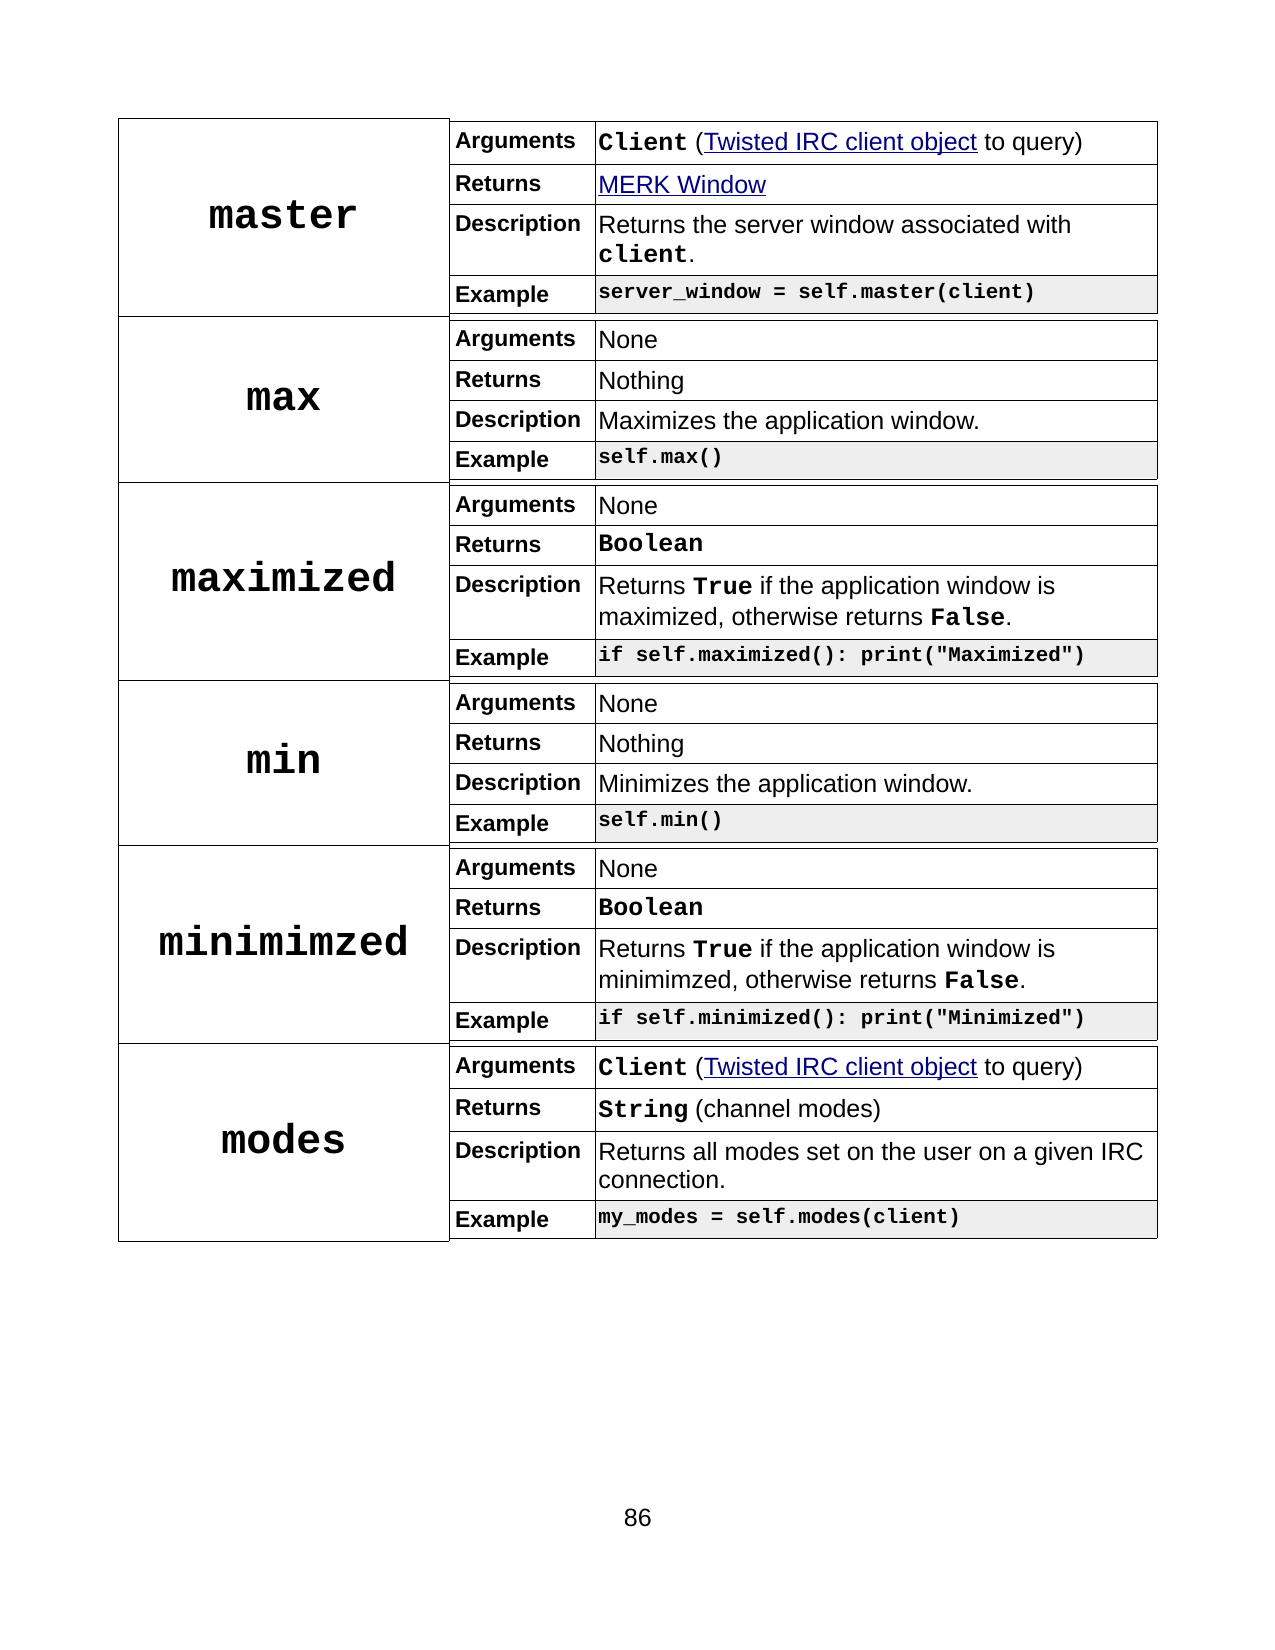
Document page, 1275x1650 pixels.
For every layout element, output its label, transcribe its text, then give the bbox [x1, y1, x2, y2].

table_cell Example [450, 1201, 595, 1238]
table_cell if self.minimized(): print("Minimized") [596, 1003, 1157, 1039]
table_header Arguments [450, 122, 595, 164]
table_cell MERK Window [596, 165, 1157, 204]
table_cell minimimzed [119, 846, 449, 1043]
table_cell server_window = self.master(client) [596, 276, 1157, 313]
table_cell Description [450, 1132, 595, 1200]
table_cell Returns all modes set on the user on a given IRC connection. [596, 1132, 1157, 1200]
table_header Arguments [450, 486, 595, 525]
table_cell Description [450, 764, 595, 804]
table_header Arguments [450, 684, 595, 723]
table_cell Example [450, 276, 595, 313]
table_cell Example [450, 442, 595, 478]
table_cell Nothing [596, 724, 1157, 763]
table_cell Description [450, 401, 595, 441]
table_header None [596, 321, 1157, 360]
table_header None [596, 684, 1157, 723]
table_cell self.max() [596, 442, 1157, 478]
table_cell Description [450, 205, 595, 275]
table_cell master [119, 119, 449, 316]
table_cell Returns the server window associated with client. [596, 205, 1157, 275]
table_cell Maximizes the application window. [596, 401, 1157, 441]
table_cell self.min() [596, 805, 1157, 842]
table_header Client (Twisted IRC client object to query) [596, 1047, 1157, 1088]
table_header None [596, 486, 1157, 525]
table_cell max [119, 317, 449, 482]
table_cell my_modes = self.modes(client) [596, 1201, 1157, 1238]
table_cell Boolean [596, 526, 1157, 565]
table_cell Example [450, 1003, 595, 1039]
table_header Arguments [450, 849, 595, 888]
table_cell Returns True if the application window is minimimzed, otherwise returns False. [596, 929, 1157, 1002]
table_cell modes [119, 1044, 449, 1241]
table_cell Returns [450, 526, 595, 565]
table_cell Example [450, 640, 595, 676]
table_cell Example [450, 805, 595, 842]
table_cell Returns True if the application window is maximized, otherwise returns False. [596, 566, 1157, 638]
table_cell Nothing [596, 361, 1157, 400]
table_cell Boolean [596, 889, 1157, 928]
table_cell Returns [450, 1089, 595, 1131]
table_cell Description [450, 929, 595, 1002]
table_cell Minimizes the application window. [596, 764, 1157, 804]
table_cell maximized [119, 483, 449, 679]
table_header Client (Twisted IRC client object to query) [596, 122, 1157, 164]
table_cell Returns [450, 724, 595, 763]
table_cell Returns [450, 361, 595, 400]
table_cell Returns [450, 889, 595, 928]
table_cell Returns [450, 165, 595, 204]
table_cell Description [450, 566, 595, 638]
table_header Arguments [450, 1047, 595, 1088]
table_header None [596, 849, 1157, 888]
table_cell if self.maximized(): print("Maximized") [596, 640, 1157, 676]
table_cell String (channel modes) [596, 1089, 1157, 1131]
table_cell [450, 316, 1157, 320]
table_cell min [119, 681, 449, 845]
table_header Arguments [450, 321, 595, 360]
